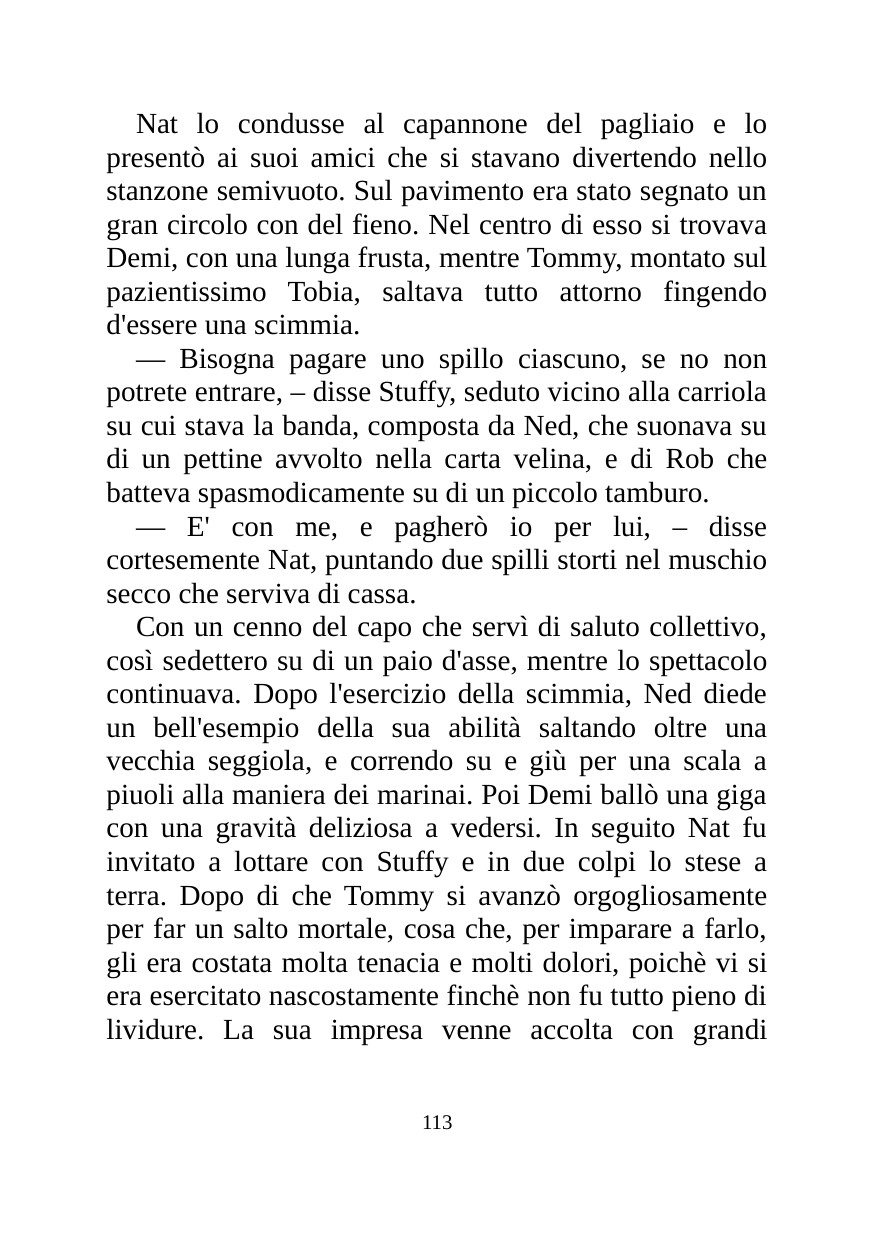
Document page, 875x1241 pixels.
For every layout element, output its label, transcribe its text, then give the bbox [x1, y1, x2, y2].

text — E' con me, e pagherò io per lui, – disse cortesemente Nat, puntando due spilli storti nel muschio secco che serviva di cassa. [106, 509, 768, 609]
text — Bisogna pagare uno spillo ciascuno, se no non potrete entrare, – disse Stuffy, seduto vicino alla carriola su cui stava la banda, composta da Ned, che suonava su di un pettine avvolto nella carta velina, e di Rob che batteva spasmodicamente su di un piccolo tamburo. [106, 341, 768, 509]
text Con un cenno del capo che servì di saluto collettivo, così sedettero su di un paio d'asse, mentre lo spettacolo continuava. Dopo l'esercizio della scimmia, Ned diede un bell'esempio della sua abilità saltando oltre una vecchia seggiola, e correndo su e giù per una scala a piuoli alla maniera dei marinai. Poi Demi ballò una giga con una gravità deliziosa a vedersi. In seguito Nat fu invitato a lottare con Stuffy e in due colpi lo stese a terra. Dopo di che Tommy si avanzò orgogliosamente per far un salto mortale, cosa che, per imparare a farlo, gli era costata molta tenacia e molti dolori, poichè vi si era esercitato nascostamente finchè non fu tutto pieno di lividure. La sua impresa venne accolta con grandi [106, 609, 768, 1045]
text Nat lo condusse al capannone del pagliaio e lo presentò ai suoi amici che si stavano divertendo nello stanzone semivuoto. Sul pavimento era stato segnato un gran circolo con del fieno. Nel centro di esso si trovava Demi, con una lunga frusta, mentre Tommy, montato sul pazientissimo Tobia, saltava tutto attorno fingendo d'essere una scimmia. [106, 106, 768, 341]
